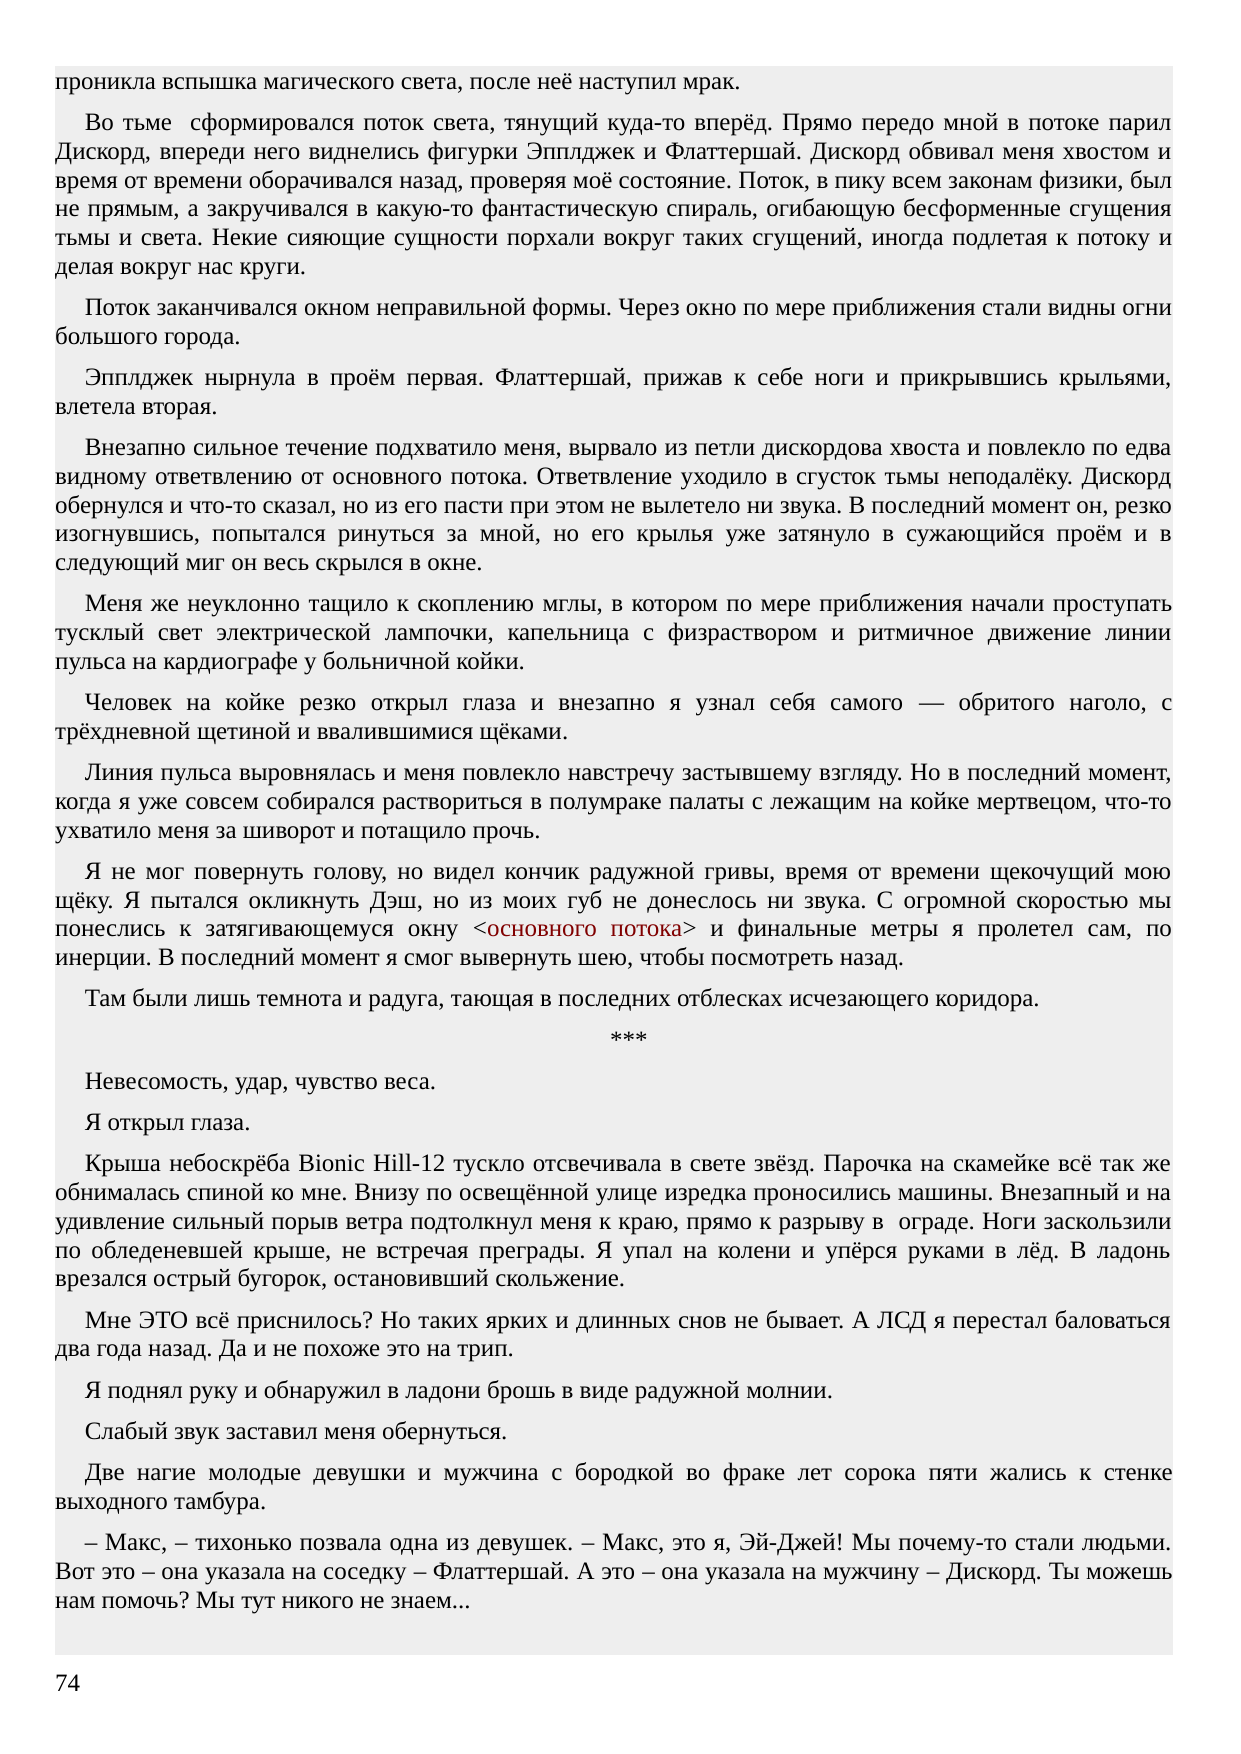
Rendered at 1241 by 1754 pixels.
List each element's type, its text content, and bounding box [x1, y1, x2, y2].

text Внезапно сильное течение подхватило меня, вырвало из петли дискордова хвоста и повлекло по едва видному ответвлению от основного потока. Ответвление уходило в сгусток тьмы неподалёку. Дискорд обернулся и что-то сказал, но из его пасти при этом не вылетело ни звука. В последний момент он, резко изогнувшись, попытался ринуться за мной, но его крылья уже затянуло в сужающийся проём и в следующий миг он весь скрылся в окне. [55, 432, 1173, 576]
text – Макс, – тихонько позвала одна из девушек. – Макс, это я, Эй-Джей! Мы почему-то стали людьми. Вот это – она указала на соседку – Флаттершай. А это – она указала на мужчину – Дискорд. Ты можешь нам помочь? Мы тут никого не знаем... [55, 1527, 1173, 1613]
text Эпплджек нырнула в проём первая. Флаттершай, прижав к себе ноги и прикрывшись крыльями, влетела вторая. [55, 362, 1173, 420]
text Во тьме сформировался поток света, тянущий куда-то вперёд. Прямо передо мной в потоке парил Дискорд, впереди него виднелись фигурки Эпплджек и Флаттершай. Дискорд обвивал меня хвостом и время от времени оборачивался назад, проверяя моё состояние. Поток, в пику всем законам физики, был не прямым, а закручивался в какую-то фантастическую спираль, огибающую бесформенные сгущения тьмы и света. Некие сияющие сущности порхали вокруг таких сгущений, иногда подлетая к потоку и делая вокруг нас круги. [55, 107, 1173, 280]
text Две нагие молодые девушки и мужчина с бородкой во фраке лет сорока пяти жались к стенке выходного тамбура. [55, 1457, 1173, 1515]
text Я открыл глаза. [55, 1107, 1173, 1136]
text Невесомость, удар, чувство веса. [55, 1066, 1173, 1095]
text Слабый звук заставил меня обернуться. [55, 1416, 1173, 1445]
text *** [55, 1025, 1173, 1053]
text Я поднял руку и обнаружил в ладони брошь в виде радужной молнии. [55, 1375, 1173, 1403]
text Я не мог повернуть голову, но видел кончик радужной гривы, время от времени щекочущий мою щёку. Я пытался окликнуть Дэш, но из моих губ не донеслось ни звука. С огромной скоростью мы понеслись к затягивающемуся окну <основного потока> и финальные метры я пролетел сам, по инерции. В последний момент я смог вывернуть шею, чтобы посмотреть назад. [55, 856, 1173, 971]
text Линия пульса выровнялась и меня повлекло навстречу застывшему взгляду. Но в последний момент, когда я уже совсем собирался раствориться в полумраке палаты с лежащим на койке мертвецом, что-то ухватило меня за шиворот и потащило прочь. [55, 757, 1173, 843]
text Поток заканчивался окном неправильной формы. Через окно по мере приближения стали видны огни большого города. [55, 292, 1173, 350]
text Мне ЭТО всё приснилось? Но таких ярких и длинных снов не бывает. А ЛСД я перестал баловаться два года назад. Да и не похоже это на трип. [55, 1305, 1173, 1362]
text Человек на койке резко открыл глаза и внезапно я узнал себя самого — обритого наголо, с трёхдневной щетиной и ввалившимися щёками. [55, 687, 1173, 745]
text Меня же неуклонно тащило к скоплению мглы, в котором по мере приближения начали проступать тусклый свет электрической лампочки, капельница с физраствором и ритмичное движение линии пульса на кардиографе у больничной койки. [55, 588, 1173, 675]
text проникла вспышка магического света, после неё наступил мрак. [55, 66, 1173, 95]
text Там были лишь темнота и радуга, тающая в последних отблесках исчезающего коридора. [55, 983, 1173, 1012]
text Крыша небоскрёба Bionic Hill-12 тускло отсвечивала в свете звёзд. Парочка на скамейке всё так же обнималась спиной ко мне. Внизу по освещённой улице изредка проносились машины. Внезапный и на удивление сильный порыв ветра подтолкнул меня к краю, прямо к разрыву в ограде. Ноги заскользили по обледеневшей крыше, не встречая преграды. Я упал на колени и упёрся руками в лёд. В ладонь врезался острый бугорок, остановивший скольжение. [55, 1148, 1173, 1292]
